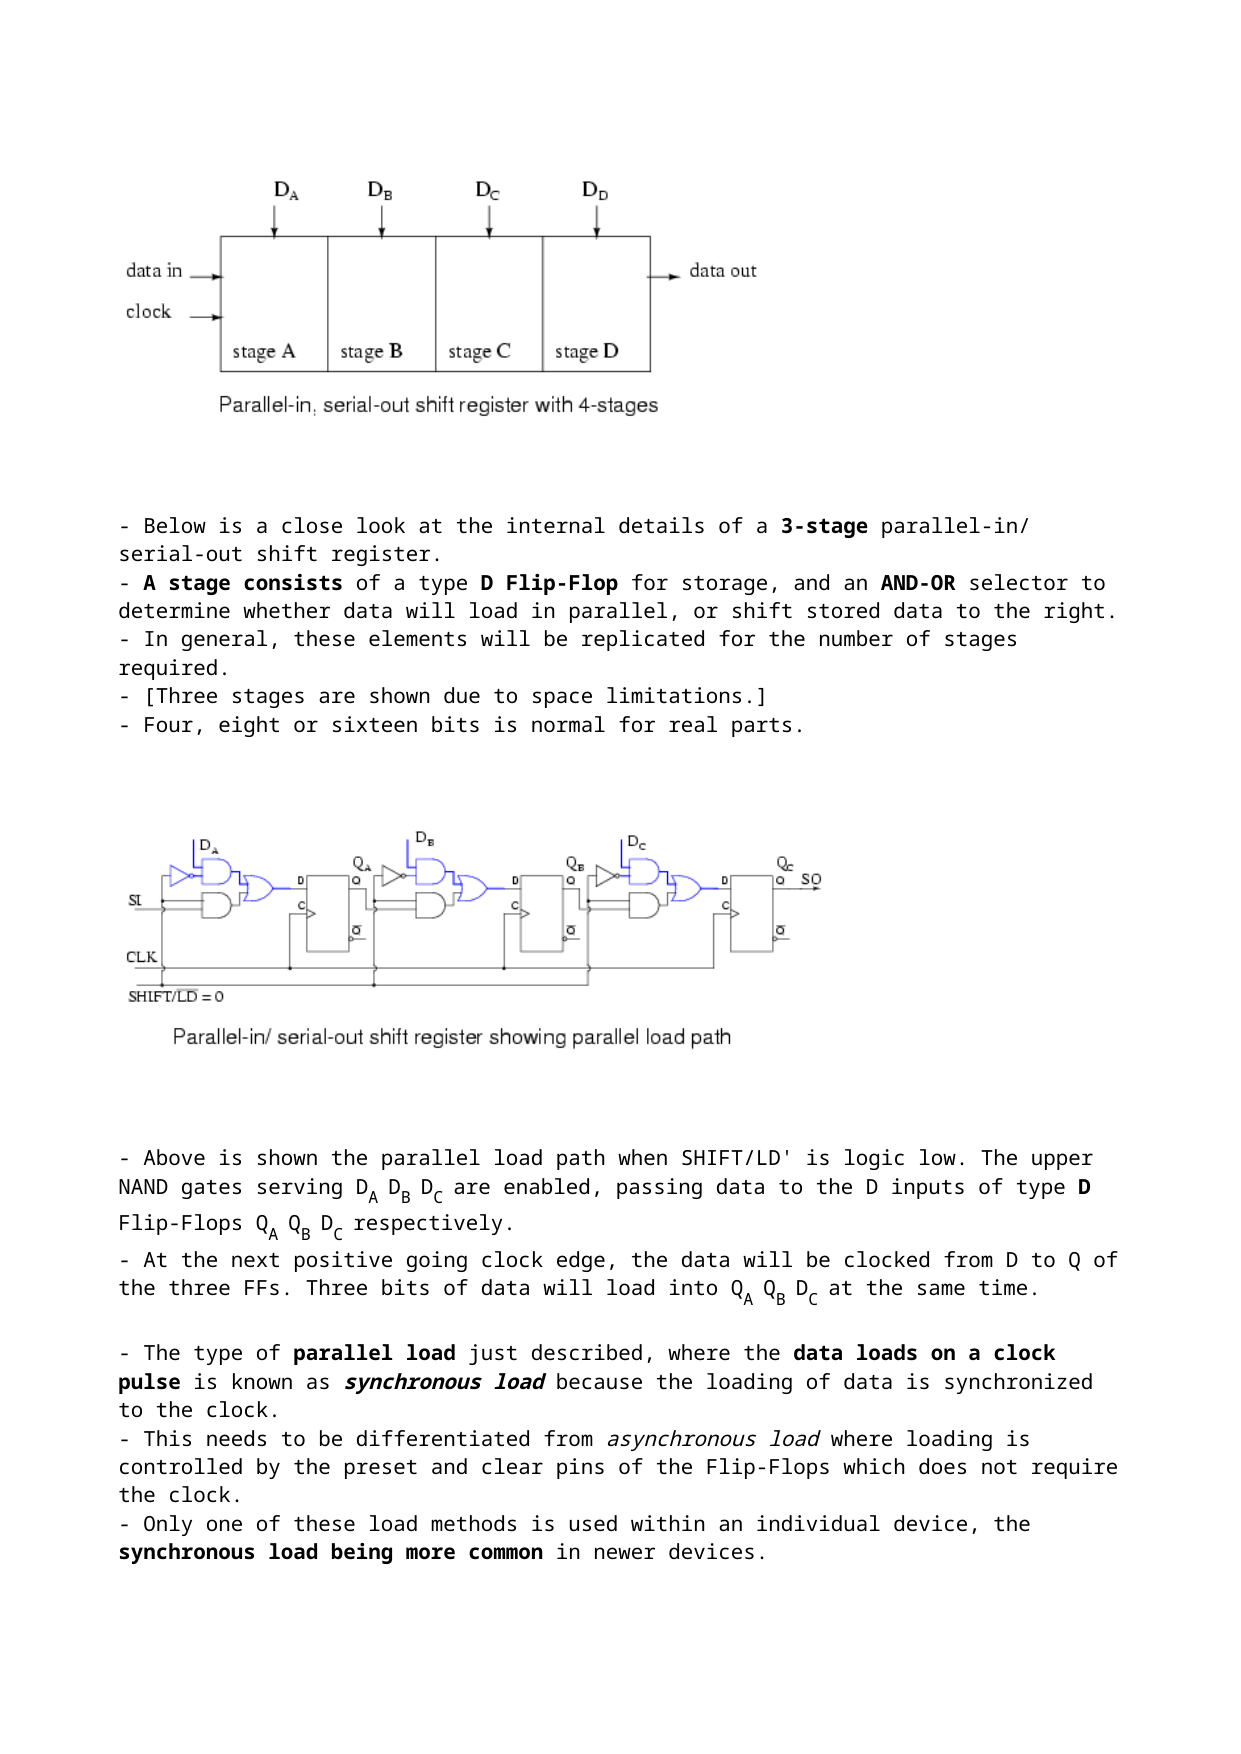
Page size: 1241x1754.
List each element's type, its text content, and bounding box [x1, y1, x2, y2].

picture [118, 825, 829, 1056]
text - A stage consists of a type D Flip-Flop for storage, and an AND-OR selector to determine whether data will load in parallel, or shift stored data to the right. [118, 568, 1122, 624]
text - The type of parallel load just described, where the data loads on a clock pulse is known as synchronous load because the loading of data is synchronized to the clock. [118, 1338, 1122, 1424]
text - At the next positive going clock edge, the data will be clocked from D to Q of the three FFs. Three bits of data will load into QA QB DC at the same time. [118, 1245, 1122, 1310]
text - In general, these elements will be replicated for the number of stages required. [118, 624, 1122, 681]
text - Four, eight or sixteen bits is normal for real parts. [118, 710, 1122, 738]
text - Only one of these load methods is used within an individual device, the synchronous load being more common in newer devices. [118, 1509, 1122, 1566]
text - Below is a close look at the internal details of a 3-stage parallel-in/ serial-out shift register. [118, 511, 1122, 568]
text - Above is shown the parallel load path when SHIFT/LD' is logic low. The upper NAND gates serving DA DB DC are enabled, passing data to the D inputs of type D Flip-Flops QA QB DC respectively. [118, 1143, 1122, 1245]
picture [118, 176, 767, 424]
text - This needs to be differentiated from asynchronous load where loading is controlled by the preset and clear pins of the Flip-Flops which does not require the clock. [118, 1424, 1122, 1509]
text - [Three stages are shown due to space limitations.] [118, 681, 1122, 710]
